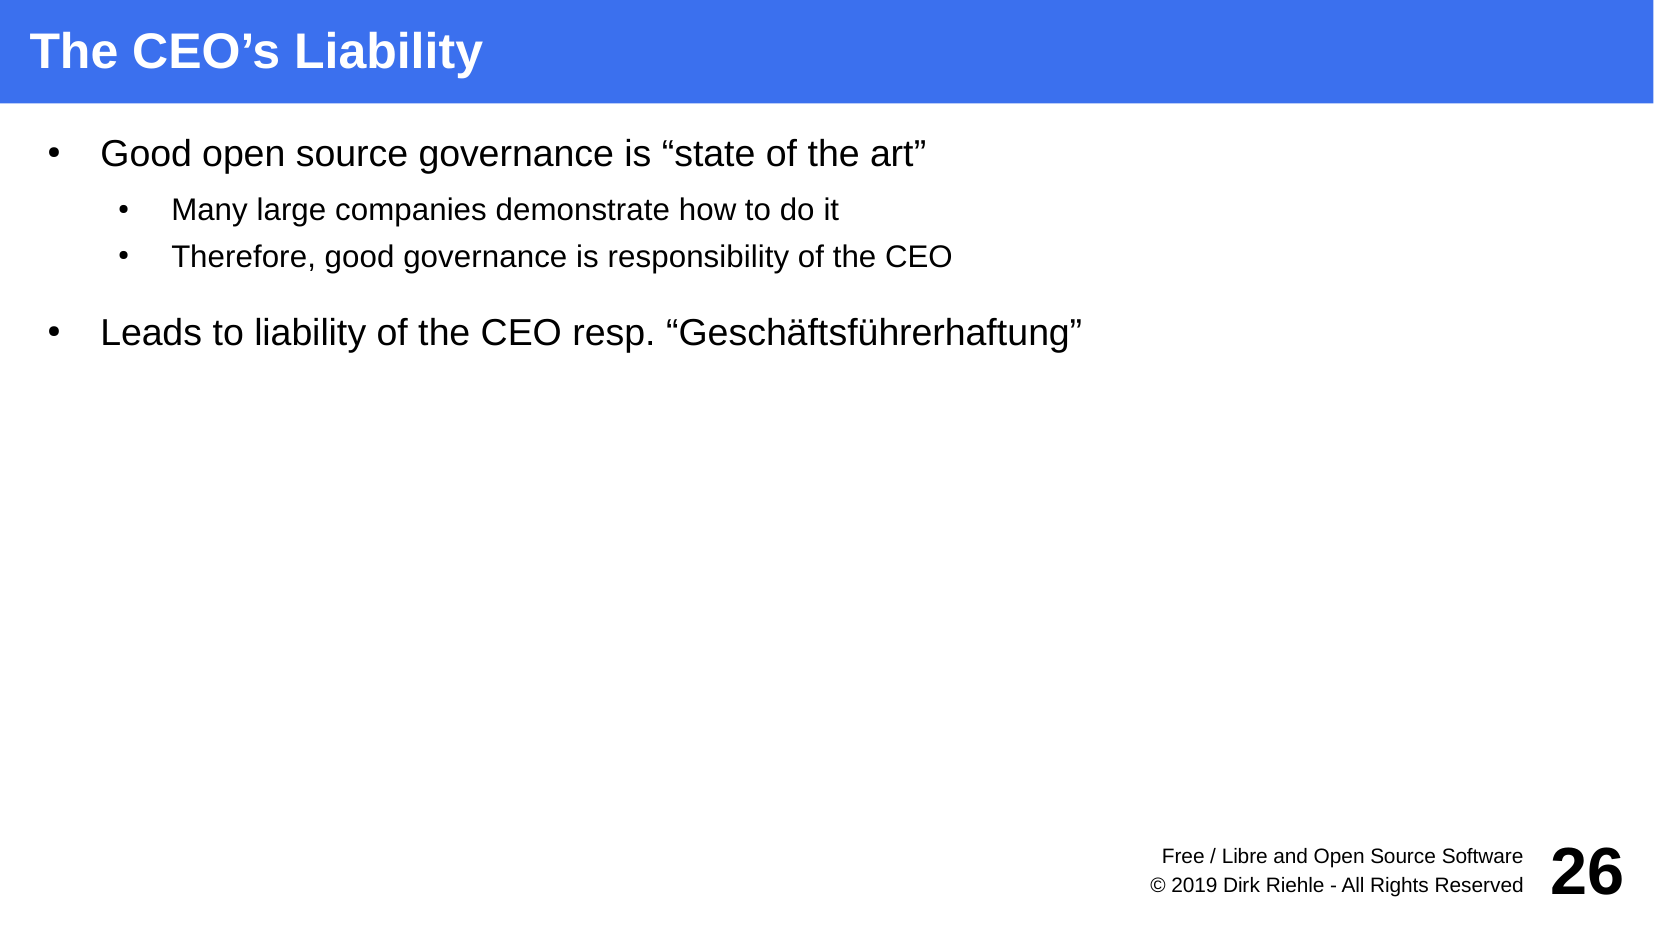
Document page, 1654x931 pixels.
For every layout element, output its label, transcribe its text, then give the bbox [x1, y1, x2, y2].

title The CEO’s Liability [0, 0, 1654, 104]
list Good open source governance is “state of the art” Many large companies demonstrate how to do it Therefore, good governance is responsibility of the CEO Leads to liability of the CEO resp. “Geschäftsführerhaftung” [29, 132, 1625, 813]
